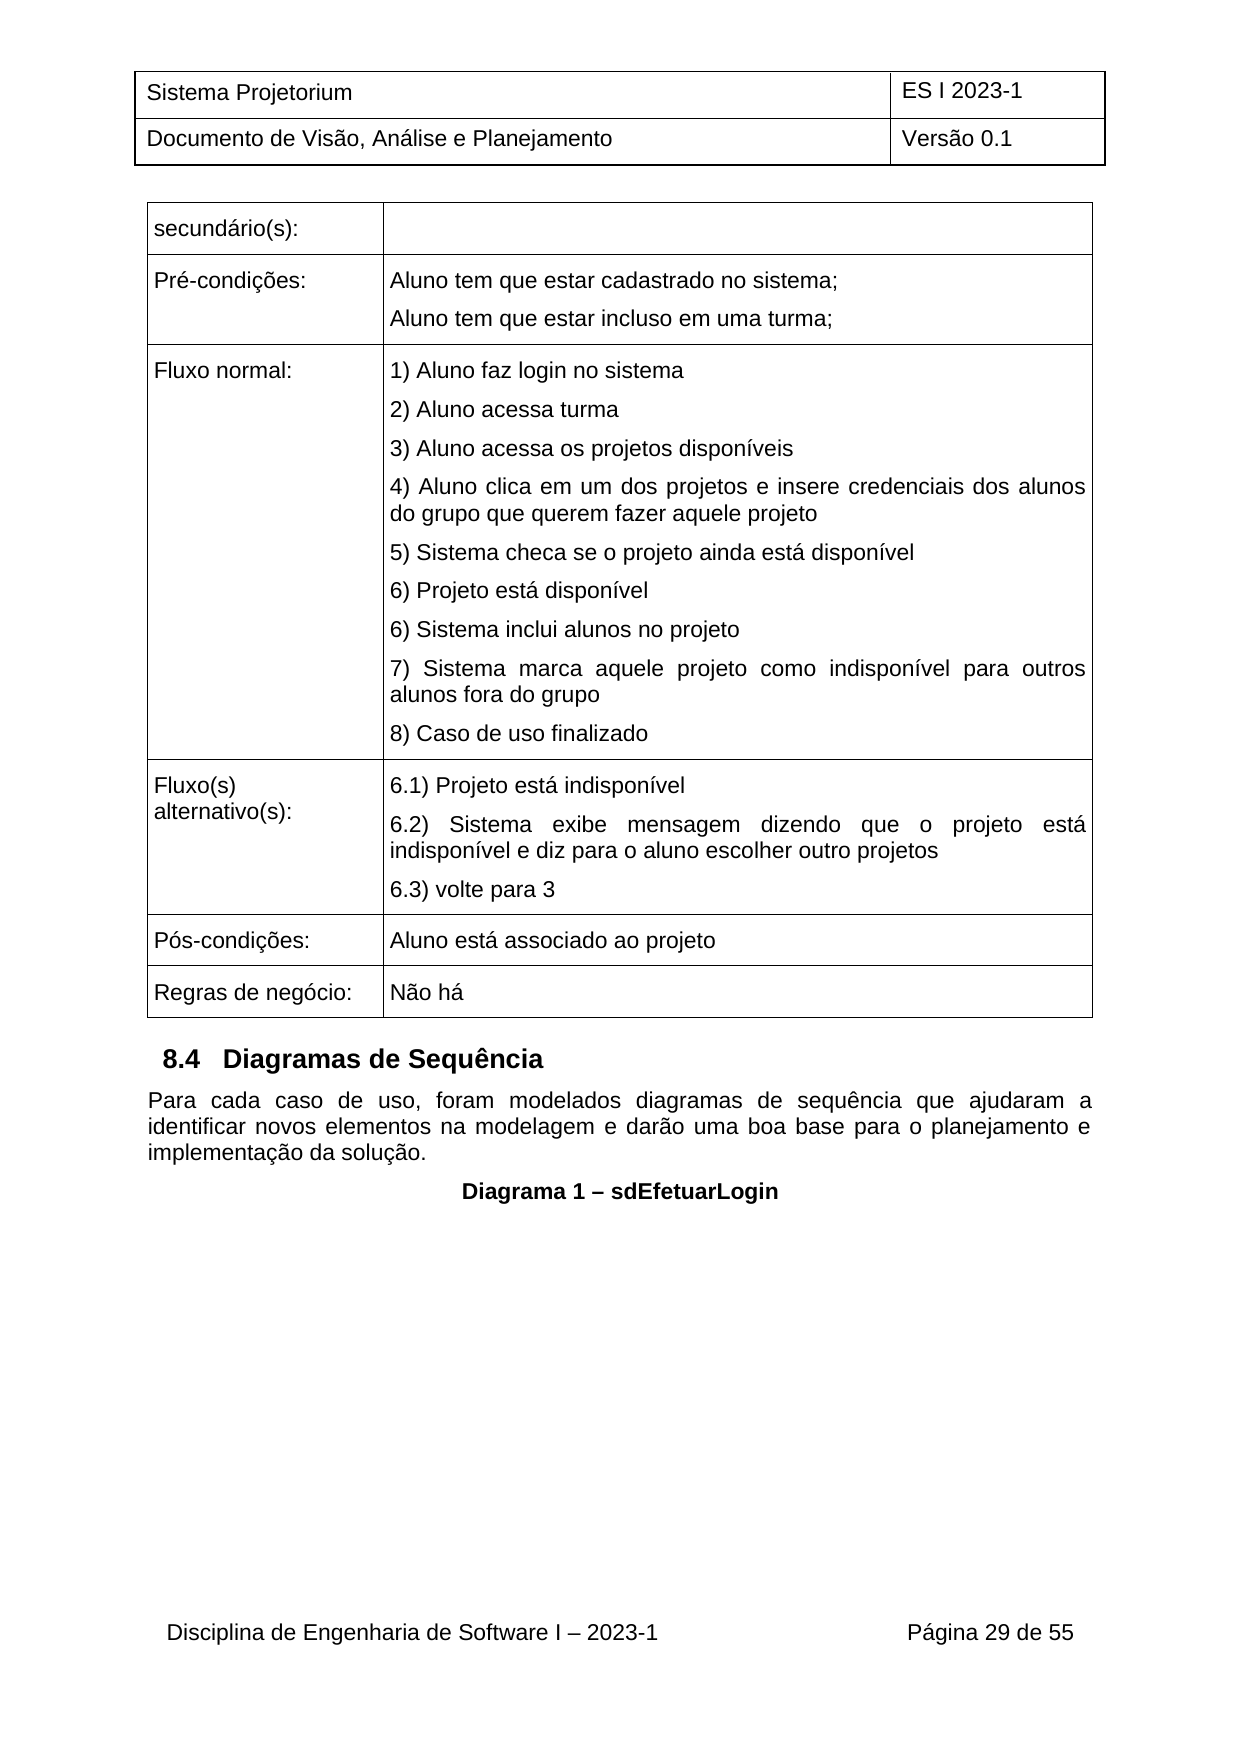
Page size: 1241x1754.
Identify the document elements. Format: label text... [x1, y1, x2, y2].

table_cell Fluxo(s) alternativo(s): [148, 760, 383, 914]
table_cell Pré-condições: [148, 255, 383, 344]
text Diagrama 1 – sdEfetuarLogin [148, 1178, 1092, 1204]
text Para cada caso de uso, foram modelados diagramas de sequência que ajudaram a identificar novos elementos na modelagem e darão uma boa base para o planejamento e implementação da solução. [148, 1087, 1092, 1166]
subtitle Diagramas de Sequência [162, 1043, 1092, 1074]
table_cell 1) Aluno faz login no sistema 2) Aluno acessa turma 3) Aluno acessa os projetos disponíveis 4) Aluno clica em um dos projetos e insere credenciais dos alunos do grupo que querem fazer aquele projeto 5) Sistema checa se o projeto ainda está disponível 6) Projeto está disponível 6) Sistema inclui alunos no projeto 7) Sistema marca aquele projeto como indisponível para outros alunos fora do grupo 8) Caso de uso finalizado [384, 345, 1092, 759]
table_cell Pós-condições: [148, 915, 383, 965]
table_cell secundário(s): [148, 203, 383, 253]
table_cell Aluno está associado ao projeto [384, 915, 1092, 965]
table_cell Não há [384, 966, 1092, 1017]
table_cell 6.1) Projeto está indisponível 6.2) Sistema exibe mensagem dizendo que o projeto está indisponível e diz para o aluno escolher outro projetos 6.3) volte para 3 [384, 760, 1092, 914]
table_cell [384, 203, 1092, 253]
table_cell Aluno tem que estar cadastrado no sistema; Aluno tem que estar incluso em uma turma; [384, 255, 1092, 344]
table_cell Regras de negócio: [148, 966, 383, 1017]
table_cell Fluxo normal: [148, 345, 383, 759]
